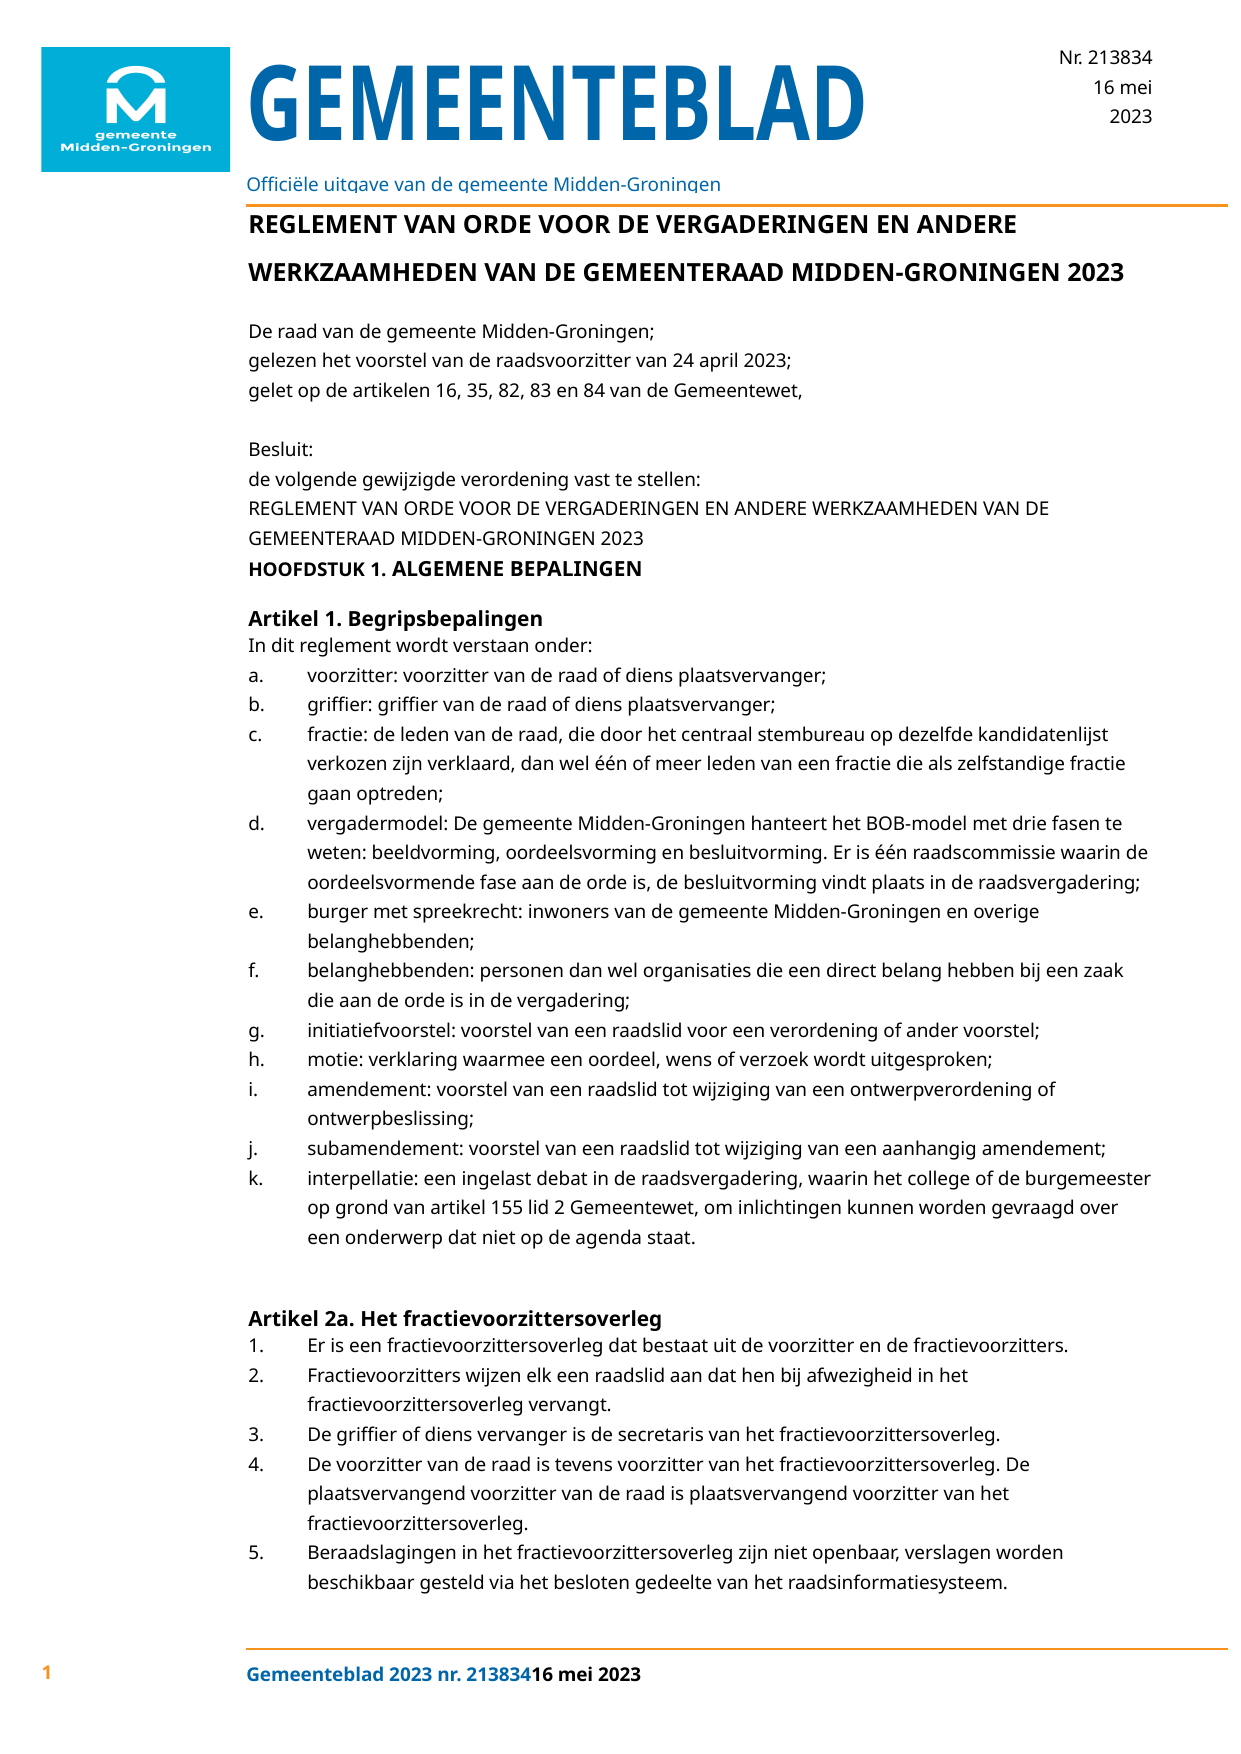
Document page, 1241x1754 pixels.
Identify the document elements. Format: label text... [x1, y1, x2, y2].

picture [108, 66, 164, 82]
text de volgende gewijzigde verordening vast te stellen: [248, 466, 1152, 492]
list belanghebbenden: personen dan wel organisaties die een direct belang hebben bij een zaak die aan de orde is in de vergadering; [248, 958, 1152, 1013]
list initiatiefvoorstel: voorstel van een raadslid voor een verordening of ander voorstel; [248, 1017, 1152, 1043]
picture [184, 146, 190, 153]
list griffier: griffier van de raad of diens plaatsvervanger; [248, 691, 1152, 717]
text gelezen het voorstel van de raadsvoorzitter van 24 april 2023; [248, 347, 1152, 373]
list vergadermodel: De gemeente Midden-Groningen hanteert het BOB-model met drie fasen te weten: beeldvorming, oordeelsvorming en besluitvorming. Er is één raadscommissie waarin de oordeelsvormende fase aan de orde is, de besluitvorming vindt plaats in de raadsvergadering; [248, 810, 1152, 895]
text Artikel 2a. Het fractievoorzittersoverleg [248, 1304, 1152, 1332]
text Artikel 1. Begripsbepalingen [248, 604, 1152, 632]
text REGLEMENT VAN ORDE VOOR DE VERGADERINGEN EN ANDERE WERKZAAMHEDEN VAN DE GEMEENTERAAD MIDDEN-GRONINGEN 2023 [248, 495, 1152, 551]
picture [107, 89, 165, 122]
list voorzitter: voorzitter van de raad of diens plaatsvervanger; [248, 662, 1152, 688]
list subamendement: voorstel van een raadslid tot wijziging van een aanhangig amendement; [248, 1135, 1152, 1161]
list burger met spreekrecht: inwoners van de gemeente Midden-Groningen en overige belanghebbenden; [248, 898, 1152, 954]
text HOOFDSTUK 1. ALGEMENE BEPALINGEN [248, 554, 1152, 583]
list fractie: de leden van de raad, die door het centraal stembureau op dezelfde kandidatenlijst verkozen zijn verklaard, dan wel één of meer leden van een fractie die als zelfstandige fractie gaan optreden; [248, 721, 1152, 806]
list Er is een fractievoorzittersoverleg dat bestaat uit de voorzitter en de fractievoorzitters. [248, 1332, 1152, 1358]
list amendement: voorstel van een raadslid tot wijziging van een ontwerpverordening of ontwerpbeslissing; [248, 1076, 1152, 1131]
text Besluit: [248, 436, 1152, 462]
list motie: verklaring waarmee een oordeel, wens of verzoek wordt uitgesproken; [248, 1046, 1152, 1072]
text In dit reglement wordt verstaan onder: [248, 632, 1152, 658]
list interpellatie: een ingelast debat in de raadsvergadering, waarin het college of de burgemeester op grond van artikel 155 lid 2 Gemeentewet, om inlichtingen kunnen worden gevraagd over een onderwerp dat niet op de agenda staat. [248, 1165, 1152, 1250]
text De raad van de gemeente Midden-Groningen; [248, 318, 1152, 344]
list De griffier of diens vervanger is de secretaris van het fractievoorzittersoverleg. [248, 1421, 1152, 1447]
list De voorzitter van de raad is tevens voorzitter van het fractievoorzittersoverleg. De plaatsvervangend voorzitter van de raad is plaatsvervangend voorzitter van het fractievoorzittersoverleg. [248, 1451, 1152, 1536]
list Fractievoorzitters wijzen elk een raadslid aan dat hen bij afwezigheid in het fractievoorzittersoverleg vervangt. [248, 1362, 1152, 1417]
list Beraadslagingen in het fractievoorzittersoverleg zijn niet openbaar, verslagen worden beschikbaar gesteld via het besloten gedeelte van het raadsinformatiesysteem. [248, 1539, 1152, 1595]
text REGLEMENT VAN ORDE VOOR DE VERGADERINGEN EN ANDERE WERKZAAMHEDEN VAN DE GEMEENTERAAD MIDDEN-GRONINGEN 2023 [248, 207, 1152, 288]
text gelet op de artikelen 16, 35, 82, 83 en 84 van de Gemeentewet, [248, 377, 1152, 403]
